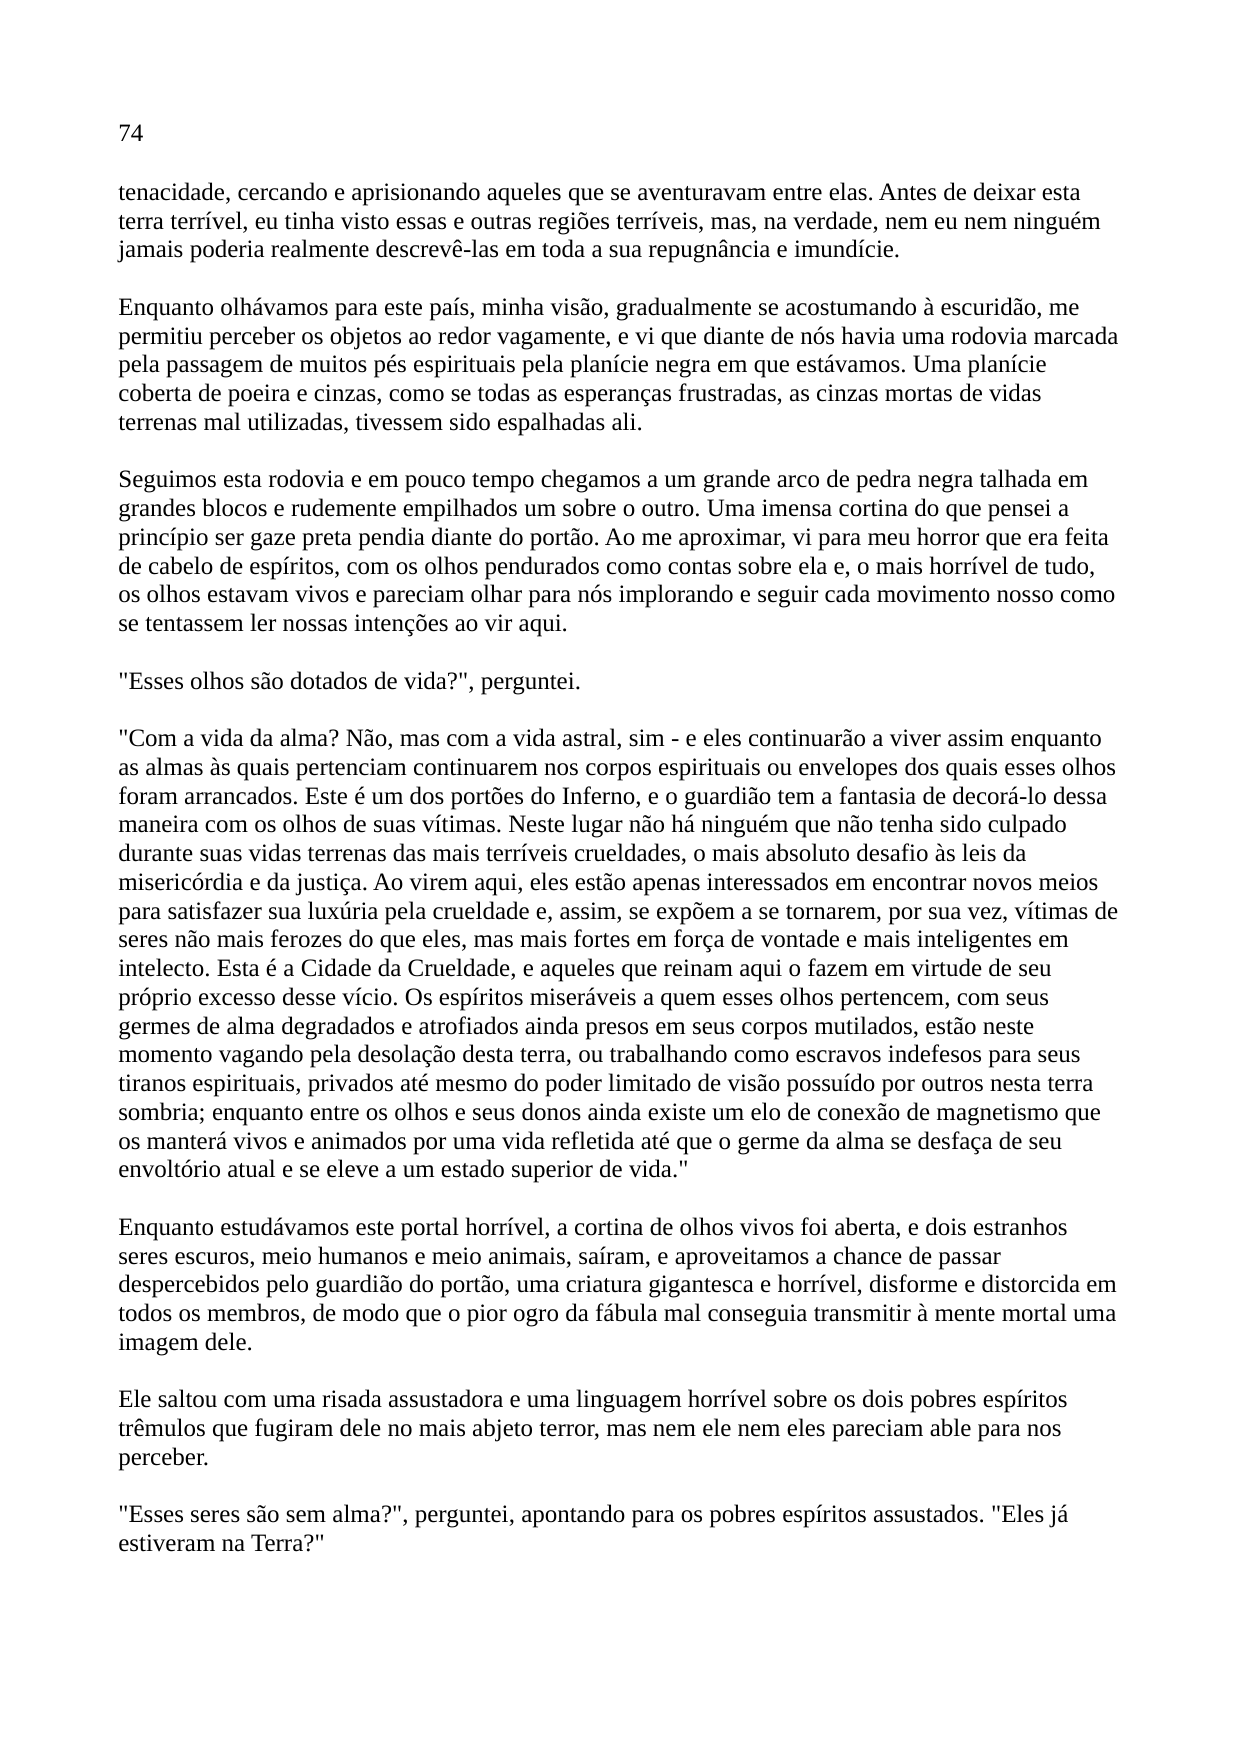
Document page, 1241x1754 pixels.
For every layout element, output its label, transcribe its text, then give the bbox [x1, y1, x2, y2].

text tenacidade, cercando e aprisionando aqueles que se aventuravam entre elas. Antes de deixar esta terra terrível, eu tinha visto essas e outras regiões terríveis, mas, na verdade, nem eu nem ninguém jamais poderia realmente descrevê-las em toda a sua repugnância e imundície. [118, 177, 1122, 263]
text Enquanto estudávamos este portal horrível, a cortina de olhos vivos foi aberta, e dois estranhos seres escuros, meio humanos e meio animais, saíram, e aproveitamos a chance de passar despercebidos pelo guardião do portão, uma criatura gigantesca e horrível, disforme e distorcida em todos os membros, de modo que o pior ogro da fábula mal conseguia transmitir à mente mortal uma imagem dele. [118, 1212, 1122, 1356]
text "Esses olhos são dotados de vida?", perguntei. [118, 666, 1122, 694]
text Ele saltou com uma risada assustadora e uma linguagem horrível sobre os dois pobres espíritos trêmulos que fugiram dele no mais abjeto terror, mas nem ele nem eles pareciam able para nos perceber. [118, 1384, 1122, 1471]
text "Esses seres são sem alma?", perguntei, apontando para os pobres espíritos assustados. "Eles já estiveram na Terra?" [118, 1499, 1122, 1557]
text Enquanto olhávamos para este país, minha visão, gradualmente se acostumando à escuridão, me permitiu perceber os objetos ao redor vagamente, e vi que diante de nós havia uma rodovia marcada pela passagem de muitos pés espirituais pela planície negra em que estávamos. Uma planície coberta de poeira e cinzas, como se todas as esperanças frustradas, as cinzas mortas de vidas terrenas mal utilizadas, tivessem sido espalhadas ali. [118, 292, 1122, 436]
text "Com a vida da alma? Não, mas com a vida astral, sim - e eles continuarão a viver assim enquanto as almas às quais pertenciam continuarem nos corpos espirituais ou envelopes dos quais esses olhos foram arrancados. Este é um dos portões do Inferno, e o guardião tem a fantasia de decorá-lo dessa maneira com os olhos de suas vítimas. Neste lugar não há ninguém que não tenha sido culpado durante suas vidas terrenas das mais terríveis crueldades, o mais absoluto desafio às leis da misericórdia e da justiça. Ao virem aqui, eles estão apenas interessados ​​em encontrar novos meios para satisfazer sua luxúria pela crueldade e, assim, se expõem a se tornarem, por sua vez, vítimas de seres não mais ferozes do que eles, mas mais fortes em força de vontade e mais inteligentes em intelecto. Esta é a Cidade da Crueldade, e aqueles que reinam aqui o fazem em virtude de seu próprio excesso desse vício. Os espíritos miseráveis ​​a quem esses olhos pertencem, com seus germes de alma degradados e atrofiados ainda presos em seus corpos mutilados, estão neste momento vagando pela desolação desta terra, ou trabalhando como escravos indefesos para seus tiranos espirituais, privados até mesmo do poder limitado de visão possuído por outros nesta terra sombria; enquanto entre os olhos e seus donos ainda existe um elo de conexão de magnetismo que os manterá vivos e animados por uma vida refletida até que o germe da alma se desfaça de seu envoltório atual e se eleve a um estado superior de vida." [118, 723, 1122, 1183]
text Seguimos esta rodovia e em pouco tempo chegamos a um grande arco de pedra negra talhada em grandes blocos e rudemente empilhados um sobre o outro. Uma imensa cortina do que pensei a princípio ser gaze preta pendia diante do portão. Ao me aproximar, vi para meu horror que era feita de cabelo de espíritos, com os olhos pendurados como contas sobre ela e, o mais horrível de tudo, os olhos estavam vivos e pareciam olhar para nós implorando e seguir cada movimento nosso como se tentassem ler nossas intenções ao vir aqui. [118, 464, 1122, 637]
